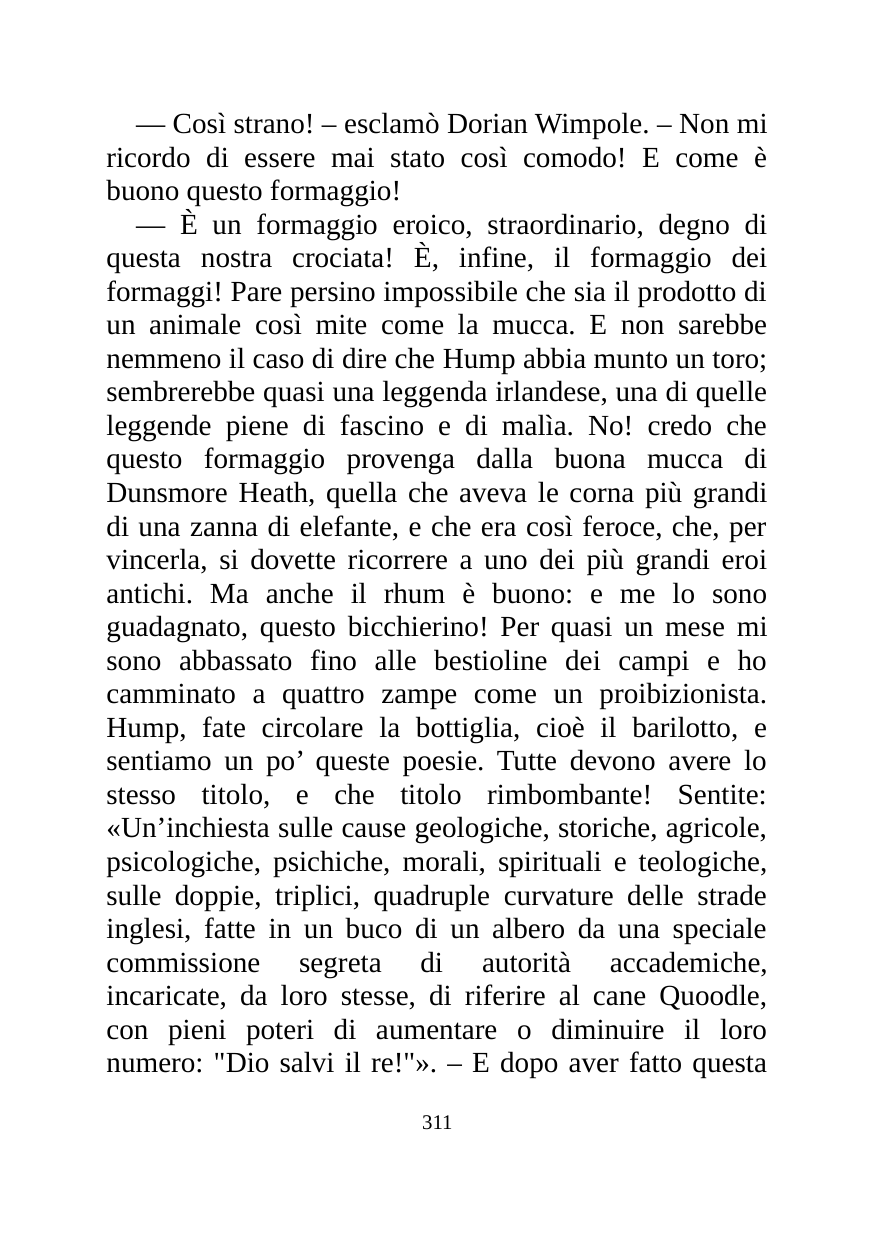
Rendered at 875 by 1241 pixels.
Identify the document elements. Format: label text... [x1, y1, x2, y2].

text — È un formaggio eroico, straordinario, degno di questa nostra crociata! È, infine, il formaggio dei formaggi! Pare persino impossibile che sia il prodotto di un animale così mite come la mucca. E non sarebbe nemmeno il caso di dire che Hump abbia munto un toro; sembrerebbe quasi una leggenda irlandese, una di quelle leggende piene di fascino e di malìa. No! credo che questo formaggio provenga dalla buona mucca di Dunsmore Heath, quella che aveva le corna più grandi di una zanna di elefante, e che era così feroce, che, per vincerla, si dovette ricorrere a uno dei più grandi eroi antichi. Ma anche il rhum è buono: e me lo sono guadagnato, questo bicchierino! Per quasi un mese mi sono abbassato fino alle bestioline dei campi e ho camminato a quattro zampe come un proibizionista. Hump, fate circolare la bottiglia, cioè il barilotto, e sentiamo un po’ queste poesie. Tutte devono avere lo stesso titolo, e che titolo rimbombante! Sentite: «Un’inchiesta sulle cause geologiche, storiche, agricole, psicologiche, psichiche, morali, spirituali e teologiche, sulle doppie, triplici, quadruple curvature delle strade inglesi, fatte in un buco di un albero da una speciale commissione segreta di autorità accademiche, incaricate, da loro stesse, di riferire al cane Quoodle, con pieni poteri di aumentare o diminuire il loro numero: "Dio salvi il re!"». – E dopo aver fatto questa [106, 207, 768, 1079]
text — Così strano! – esclamò Dorian Wimpole. – Non mi ricordo di essere mai stato così comodo! E come è buono questo formaggio! [106, 106, 768, 207]
